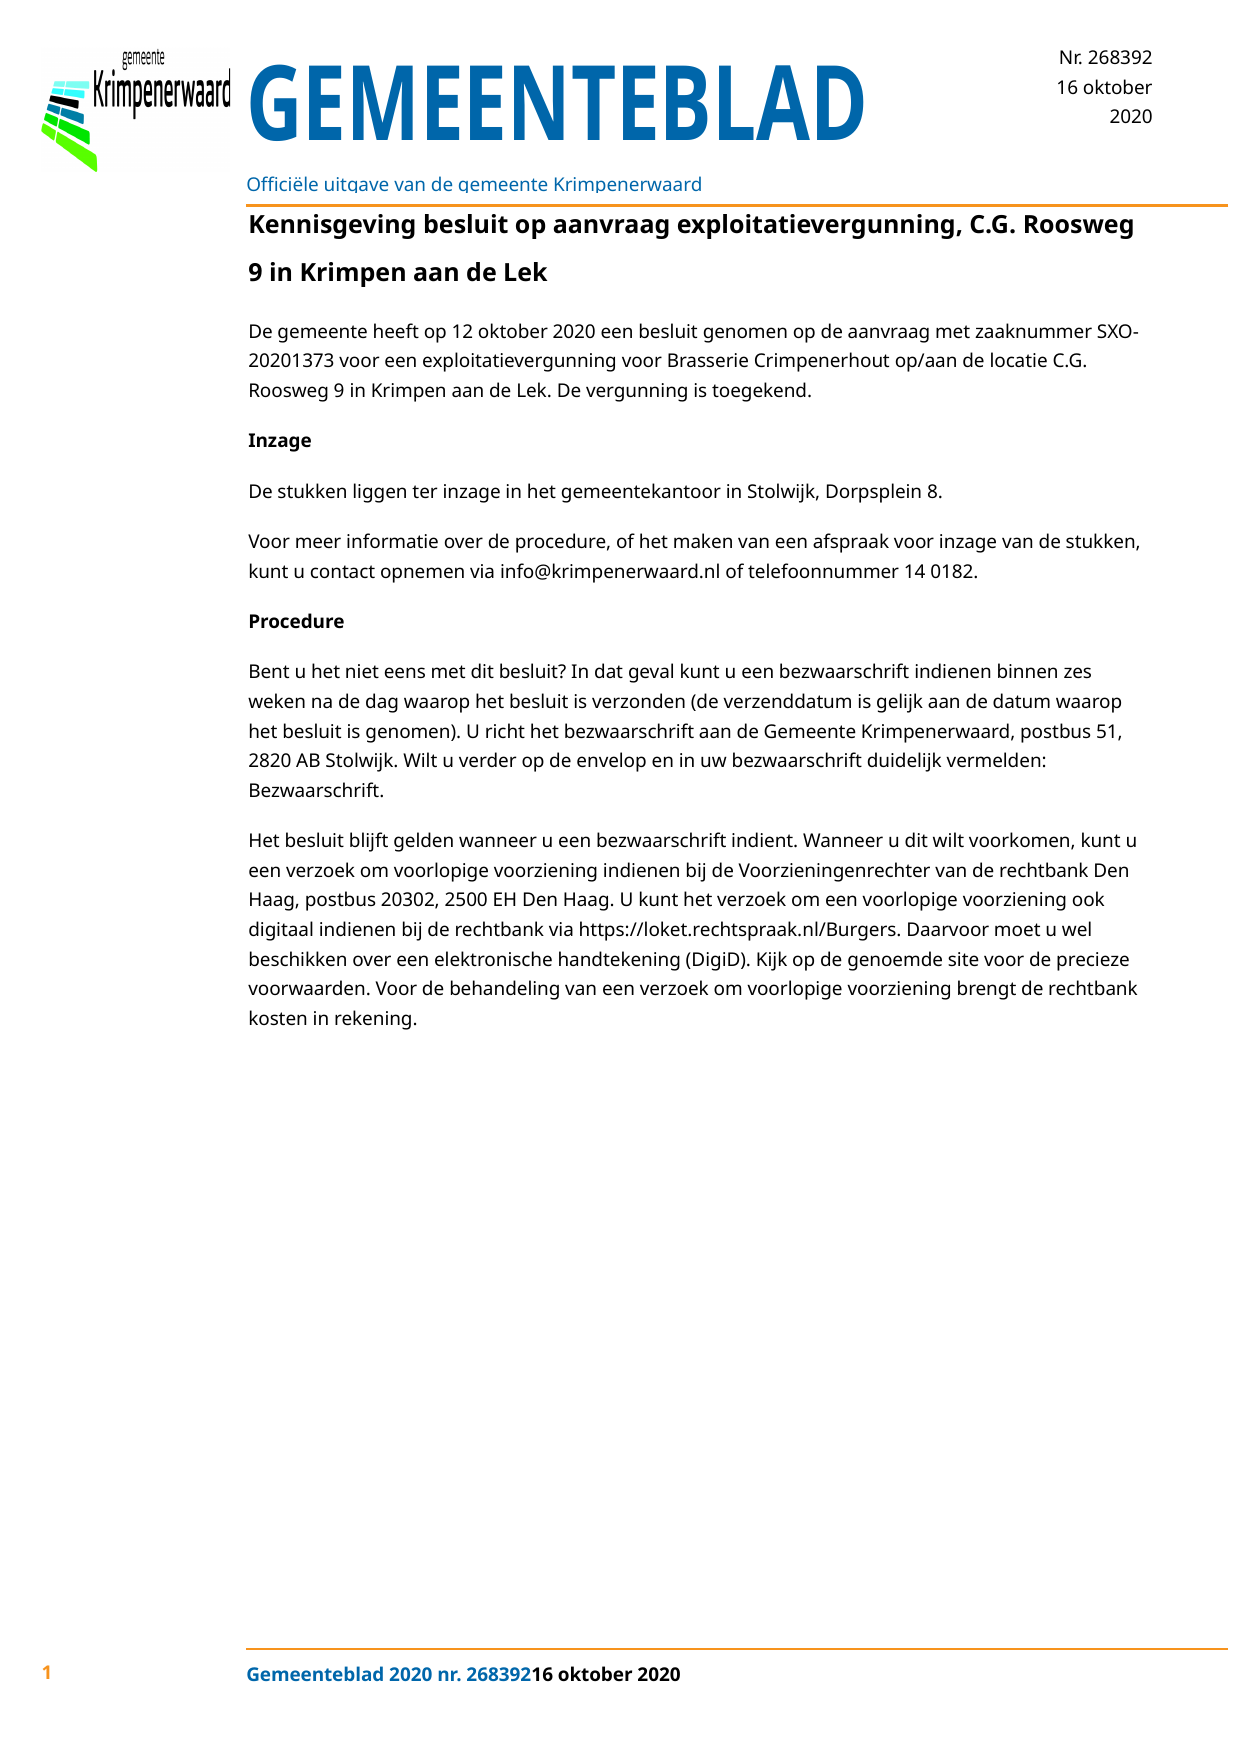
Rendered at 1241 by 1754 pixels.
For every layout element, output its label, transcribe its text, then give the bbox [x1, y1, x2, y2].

text Het besluit blijft gelden wanneer u een bezwaarschrift indient. Wanneer u dit wilt voorkomen, kunt u een verzoek om voorlopige voorziening indienen bij de Voorzieningenrechter van de rechtbank Den Haag, postbus 20302, 2500 EH Den Haag. U kunt het verzoek om een voorlopige voorziening ook digitaal indienen bij de rechtbank via https://loket.rechtspraak.nl/Burgers. Daarvoor moet u wel beschikken over een elektronische handtekening (DigiD). Kijk op de genoemde site voor de precieze voorwaarden. Voor de behandeling van een verzoek om voorlopige voorziening brengt de rechtbank kosten in rekening. [248, 827, 1152, 1031]
text Voor meer informatie over de procedure, of het maken van een afspraak voor inzage van de stukken, kunt u contact opnemen via info@krimpenerwaard.nl of telefoonnummer 14 0182. [248, 528, 1152, 584]
text Inzage [248, 427, 1152, 453]
text De gemeente heeft op 12 oktober 2020 een besluit genomen op de aanvraag met zaaknummer SXO-20201373 voor een exploitatievergunning voor Brasserie Crimpenerhout op/aan de locatie C.G. Roosweg 9 in Krimpen aan de Lek. De vergunning is toegekend. [248, 318, 1152, 403]
text Bent u het niet eens met dit besluit? In dat geval kunt u een bezwaarschrift indienen binnen zes weken na de dag waarop het besluit is verzonden (de verzenddatum is gelijk aan de datum waarop het besluit is genomen). U richt het bezwaarschrift aan de Gemeente Krimpenerwaard, postbus 51, 2820 AB Stolwijk. Wilt u verder op de envelop en in uw bezwaarschrift duidelijk vermelden: Bezwaarschrift. [248, 659, 1152, 803]
text Kennisgeving besluit op aanvraag exploitatievergunning, C.G. Roosweg 9 in Krimpen aan de Lek [248, 207, 1152, 288]
text De stukken liggen ter inzage in het gemeentekantoor in Stolwijk, Dorpsplein 8. [248, 478, 1152, 504]
picture [41, 47, 231, 172]
text Procedure [248, 608, 1152, 634]
